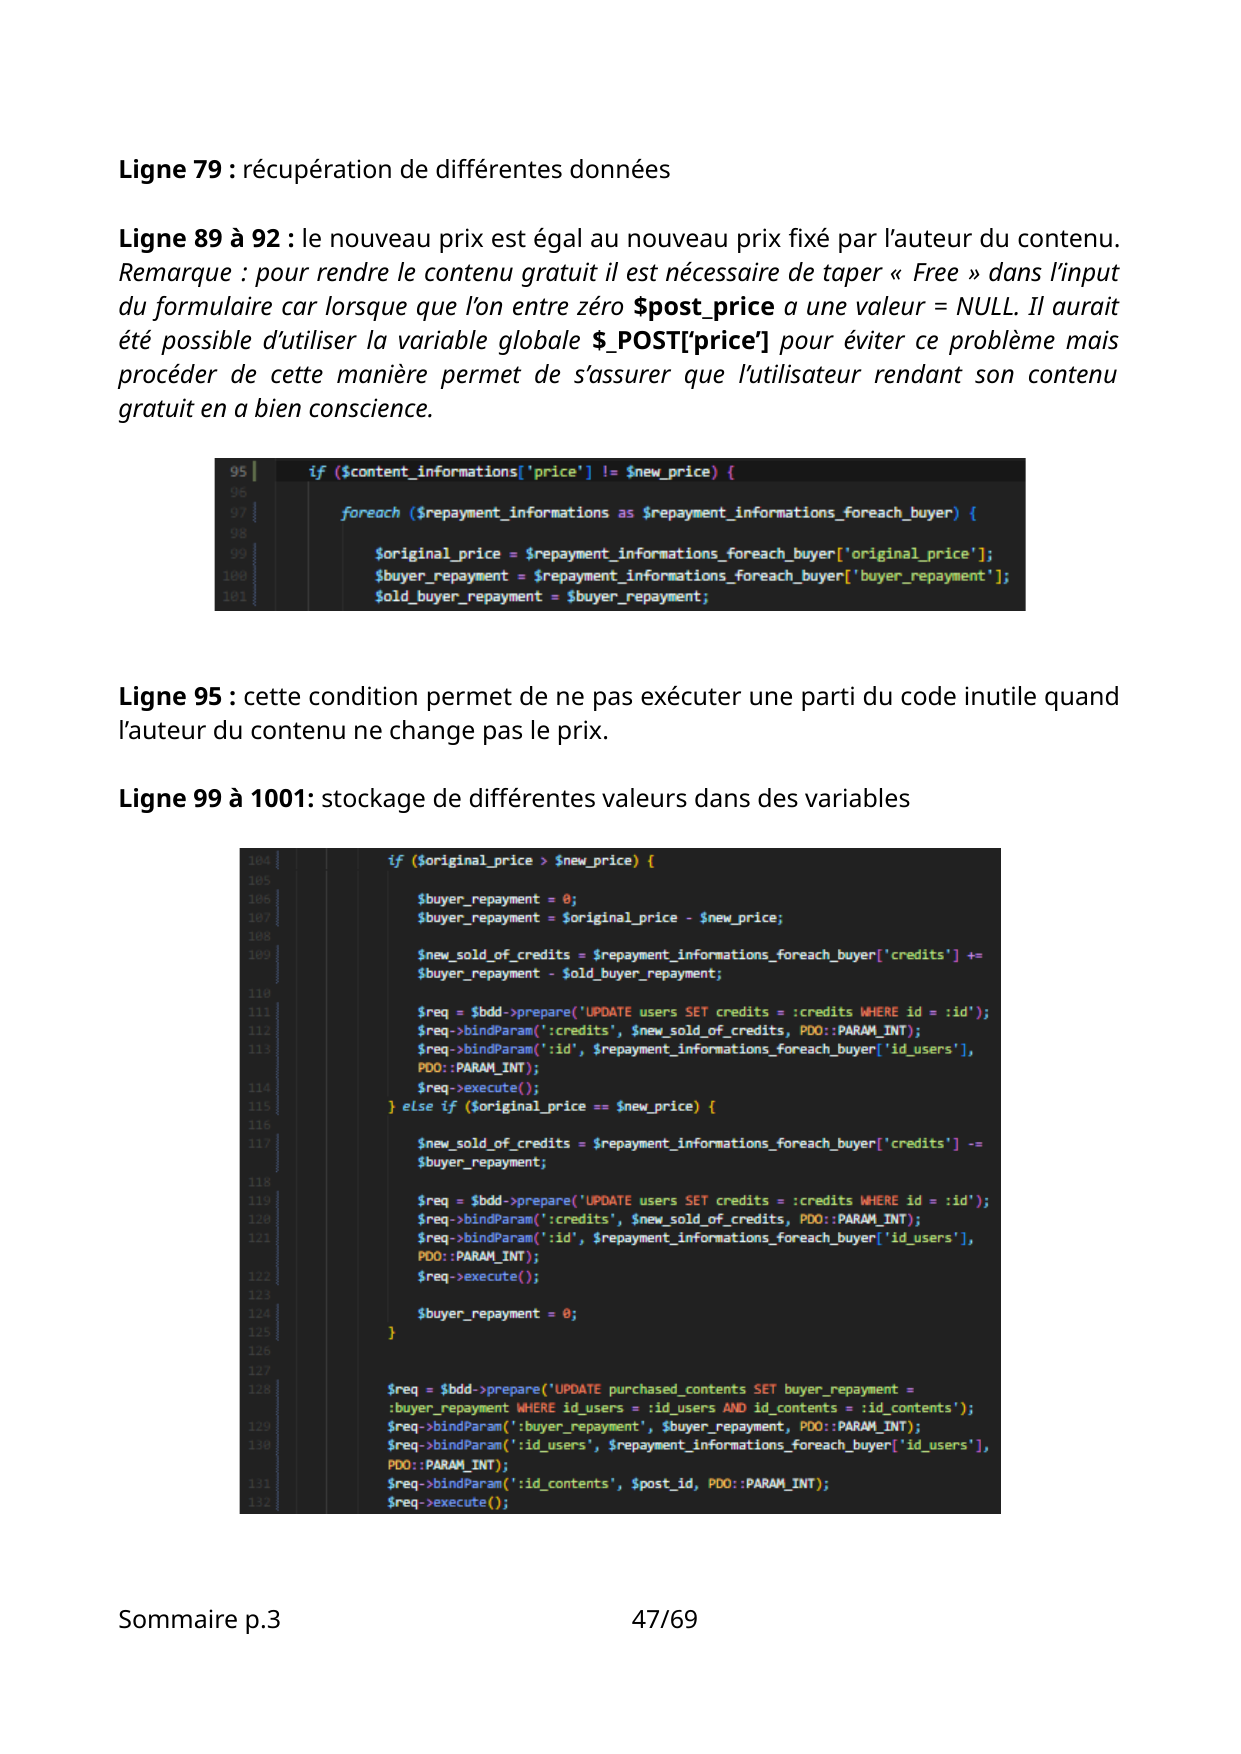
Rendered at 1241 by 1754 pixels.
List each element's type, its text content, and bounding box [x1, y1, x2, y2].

text Ligne 89 à 92 : le nouveau prix est égal au nouveau prix fixé par l’auteur du contenu. Remarque : pour rendre le contenu gratuit il est nécessaire de taper « Free » dans l’input du formulaire car lorsque que l’on entre zéro $post_price a une valeur = NULL. Il aurait été possible d’utiliser la variable globale $_POST[‘price’] pour éviter ce problème mais procéder de cette manière permet de s’assurer que l’utilisateur rendant son contenu gratuit en a bien conscience. [118, 220, 1122, 425]
text Ligne 95 : cette condition permet de ne pas exécuter une parti du code inutile quand l’auteur du contenu ne change pas le prix. [118, 678, 1122, 747]
text Ligne 99 à 1001: stockage de différentes valeurs dans des variables [118, 781, 1122, 815]
text Ligne 79 : récupération de différentes données [118, 152, 1122, 186]
picture [214, 458, 1026, 611]
picture [239, 848, 1001, 1514]
